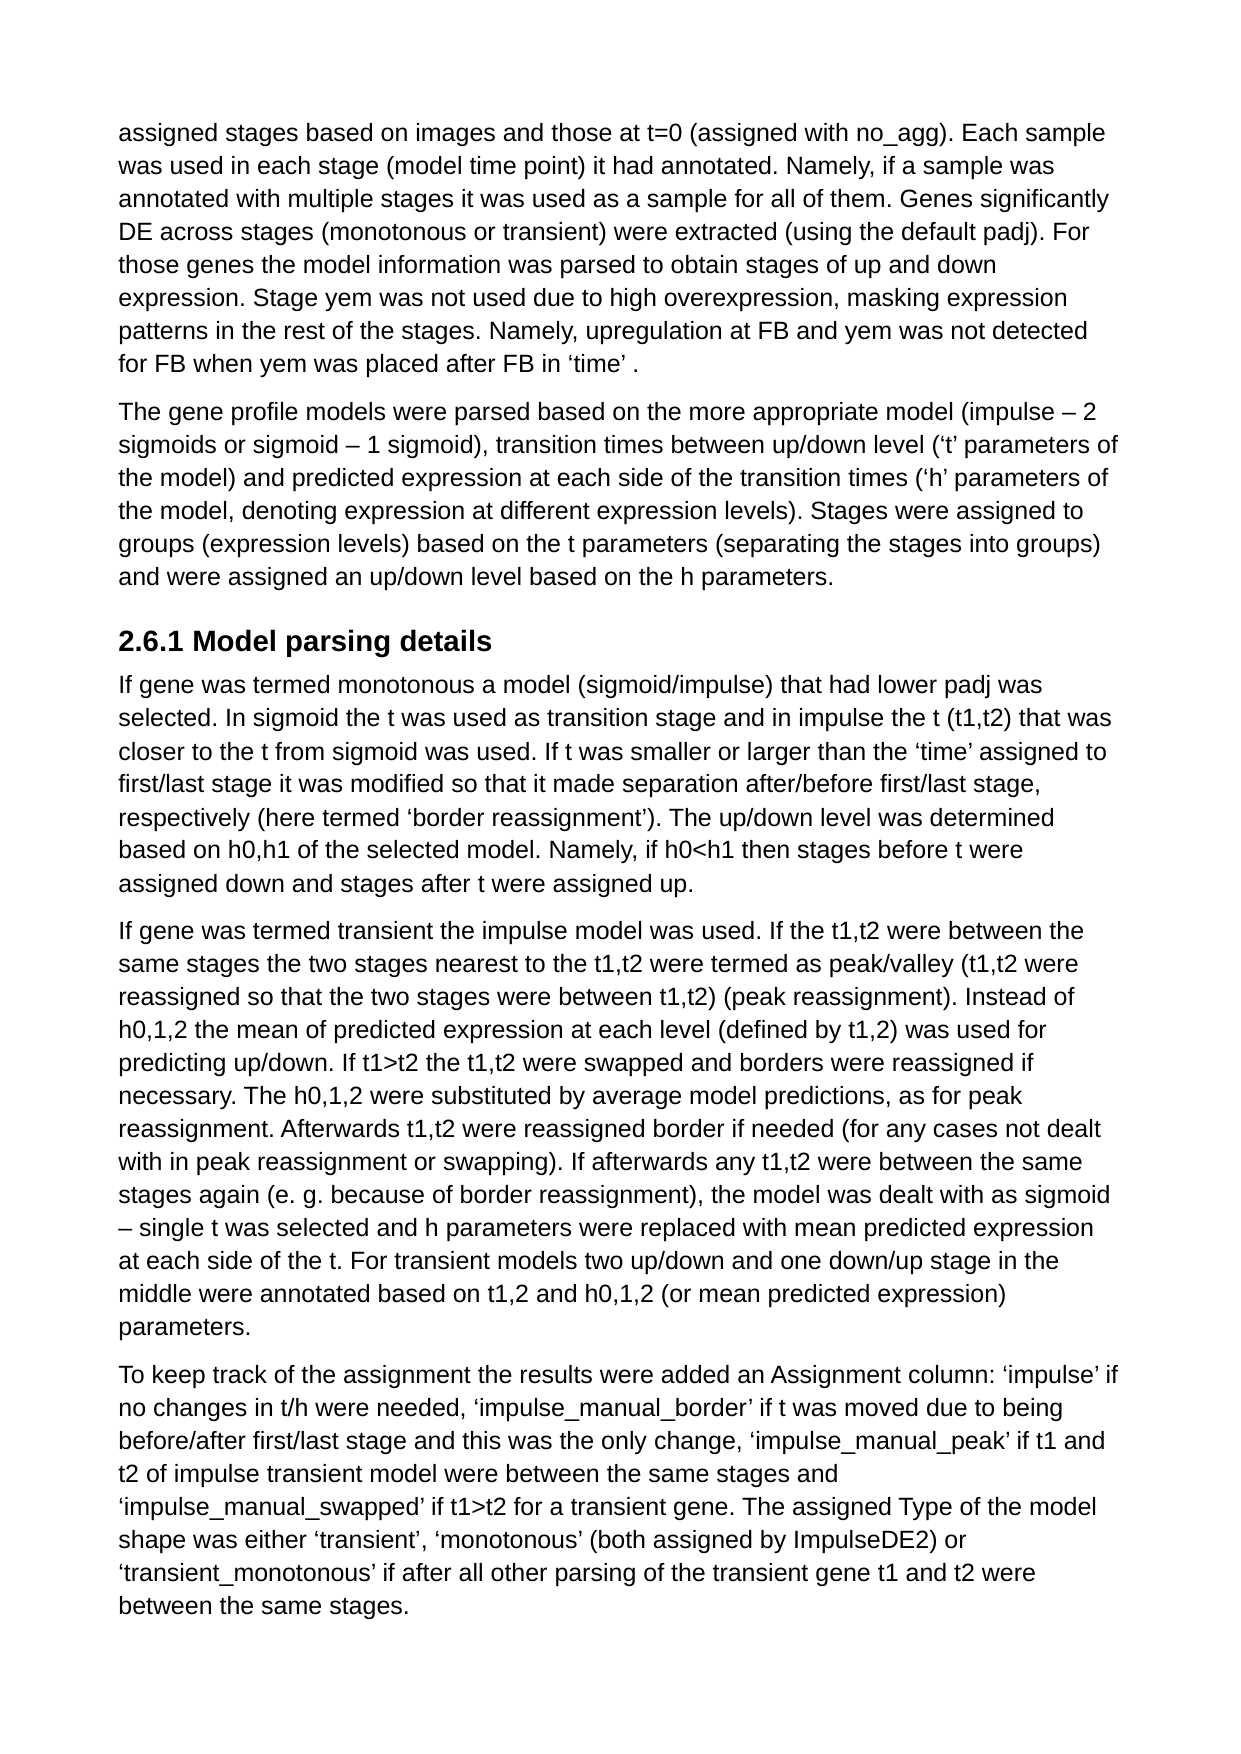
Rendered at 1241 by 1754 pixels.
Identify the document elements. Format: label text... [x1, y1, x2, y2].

text To keep track of the assignment the results were added an Assignment column: ‘impulse’ if no changes in t/h were needed, ‘impulse_manual_border’ if t was moved due to being before/after first/last stage and this was the only change, ‘impulse_manual_peak’ if t1 and t2 of impulse transient model were between the same stages and ‘impulse_manual_swapped’ if t1>t2 for a transient gene. The assigned Type of the model shape was either ‘transient’, ‘monotonous’ (both assigned by ImpulseDE2) or ‘transient_monotonous’ if after all other parsing of the transient gene t1 and t2 were between the same stages. [118, 1360, 1122, 1620]
text If gene was termed monotonous a model (sigmoid/impulse) that had lower padj was selected. In sigmoid the t was used as transition stage and in impulse the t (t1,t2) that was closer to the t from sigmoid was used. If t was smaller or larger than the ‘time’ assigned to first/last stage it was modified so that it made separation after/before first/last stage, respectively (here termed ‘border reassignment’). The up/down level was determined based on h0,h1 of the selected model. Namely, if h0<h1 then stages before t were assigned down and stages after t were assigned up. [118, 670, 1122, 897]
subtitle Model parsing details [118, 624, 1122, 658]
text If gene was termed transient the impulse model was used. If the t1,t2 were between the same stages the two stages nearest to the t1,t2 were termed as peak/valley (t1,t2 were reassigned so that the two stages were between t1,t2) (peak reassignment). Instead of h0,1,2 the mean of predicted expression at each level (defined by t1,2) was used for predicting up/down. If t1>t2 the t1,t2 were swapped and borders were reassigned if necessary. The h0,1,2 were substituted by average model predictions, as for peak reassignment. Afterwards t1,t2 were reassigned border if needed (for any cases not dealt with in peak reassignment or swapping). If afterwards any t1,t2 were between the same stages again (e. g. because of border reassignment), the model was dealt with as sigmoid – single t was selected and h parameters were replaced with mean predicted expression at each side of the t. For transient models two up/down and one down/up stage in the middle were annotated based on t1,2 and h0,1,2 (or mean predicted expression) parameters. [118, 916, 1122, 1341]
text assigned stages based on images and those at t=0 (assigned with no_agg). Each sample was used in each stage (model time point) it had annotated. Namely, if a sample was annotated with multiple stages it was used as a sample for all of them. Genes significantly DE across stages (monotonous or transient) were extracted (using the default padj). For those genes the model information was parsed to obtain stages of up and down expression. Stage yem was not used due to high overexpression, masking expression patterns in the rest of the stages. Namely, upregulation at FB and yem was not detected for FB when yem was placed after FB in ‘time’ . [118, 118, 1122, 378]
text The gene profile models were parsed based on the more appropriate model (impulse – 2 sigmoids or sigmoid – 1 sigmoid), transition times between up/down level (‘t’ parameters of the model) and predicted expression at each side of the transition times (‘h’ parameters of the model, denoting expression at different expression levels). Stages were assigned to groups (expression levels) based on the t parameters (separating the stages into groups) and were assigned an up/down level based on the h parameters. [118, 397, 1122, 591]
